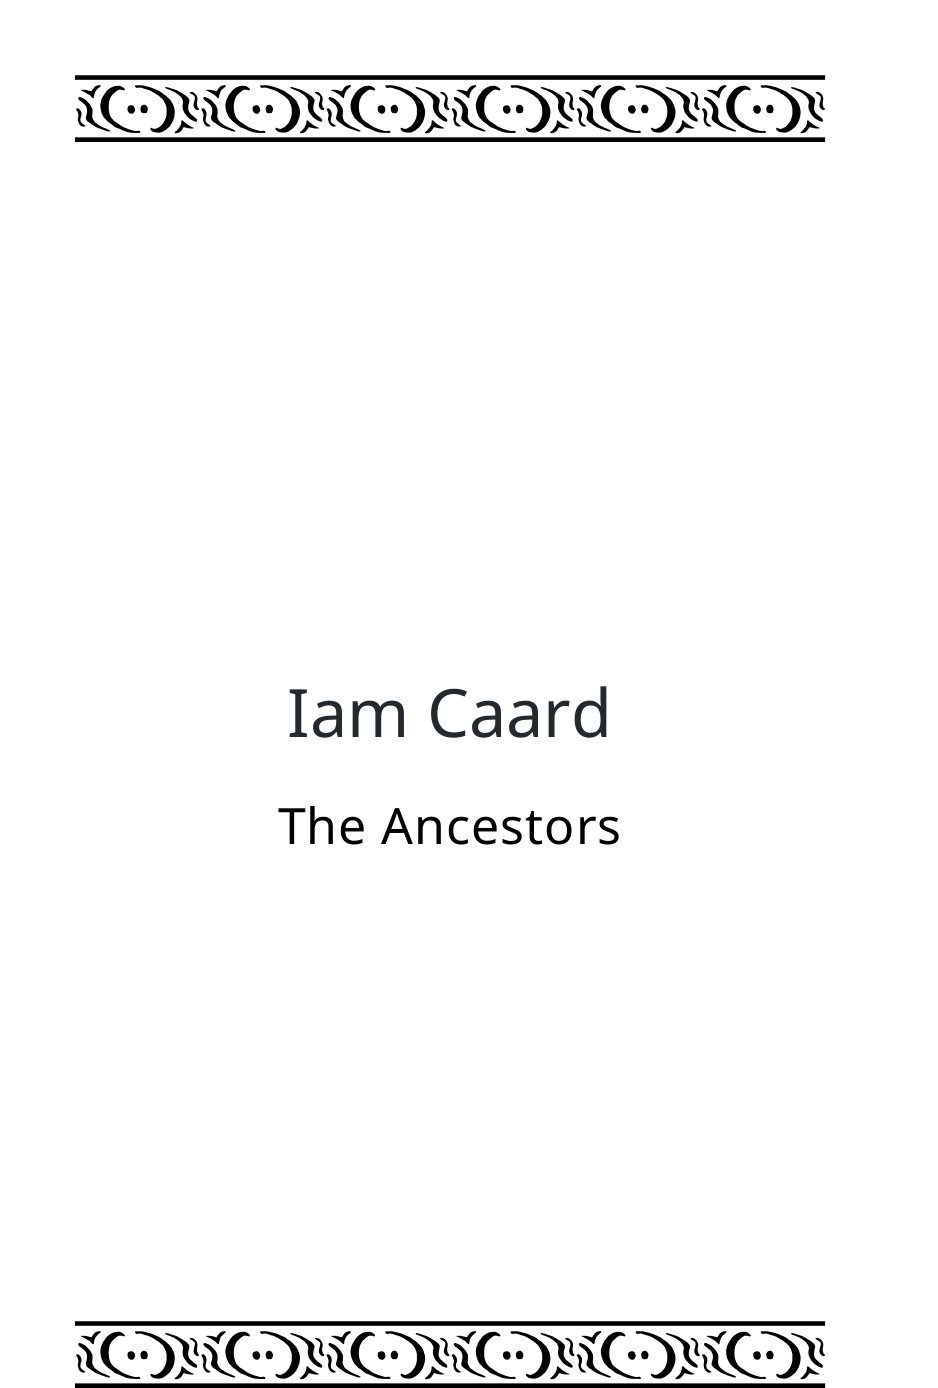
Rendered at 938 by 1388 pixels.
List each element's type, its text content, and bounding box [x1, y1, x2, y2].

picture [75, 75, 826, 142]
picture [75, 1321, 826, 1388]
text The Ancestors [75, 791, 825, 859]
subtitle Iam Caard [75, 666, 825, 757]
